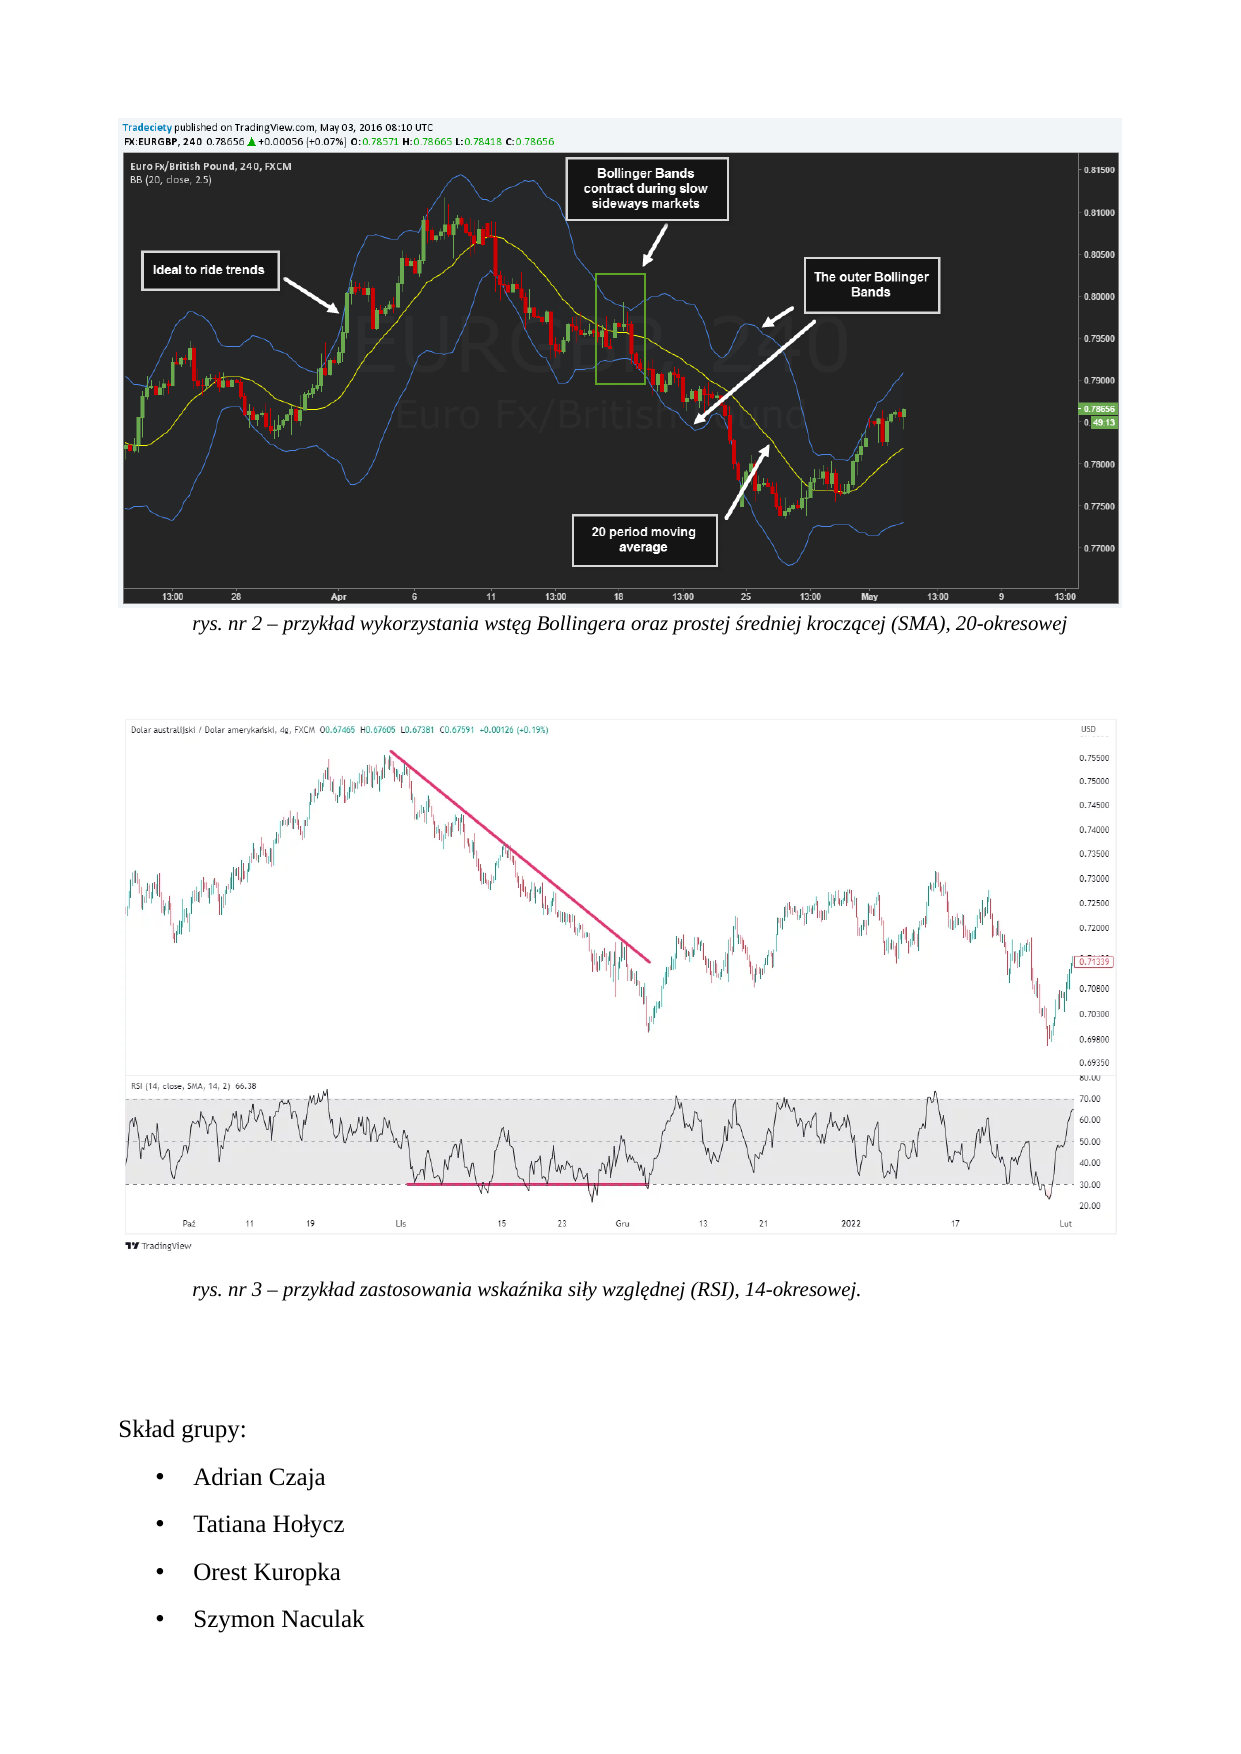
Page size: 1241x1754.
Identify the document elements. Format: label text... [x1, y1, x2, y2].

list Tatiana Hołycz [156, 1509, 1122, 1538]
picture [118, 118, 1123, 608]
text Skład grupy: [118, 1414, 1122, 1443]
picture [118, 700, 1123, 1258]
list Szymon Naculak [156, 1604, 1122, 1633]
text rys. nr 2 – przykład wykorzystania wstęg Bollingera oraz prostej średniej kroczącej (SMA), 20-okresowej [118, 608, 1122, 635]
list Adrian Czaja [156, 1462, 1122, 1491]
list Orest Kuropka [156, 1557, 1122, 1586]
text rys. nr 3 – przykład zastosowania wskaźnika siły względnej (RSI), 14-okresowej. [118, 1277, 1122, 1301]
